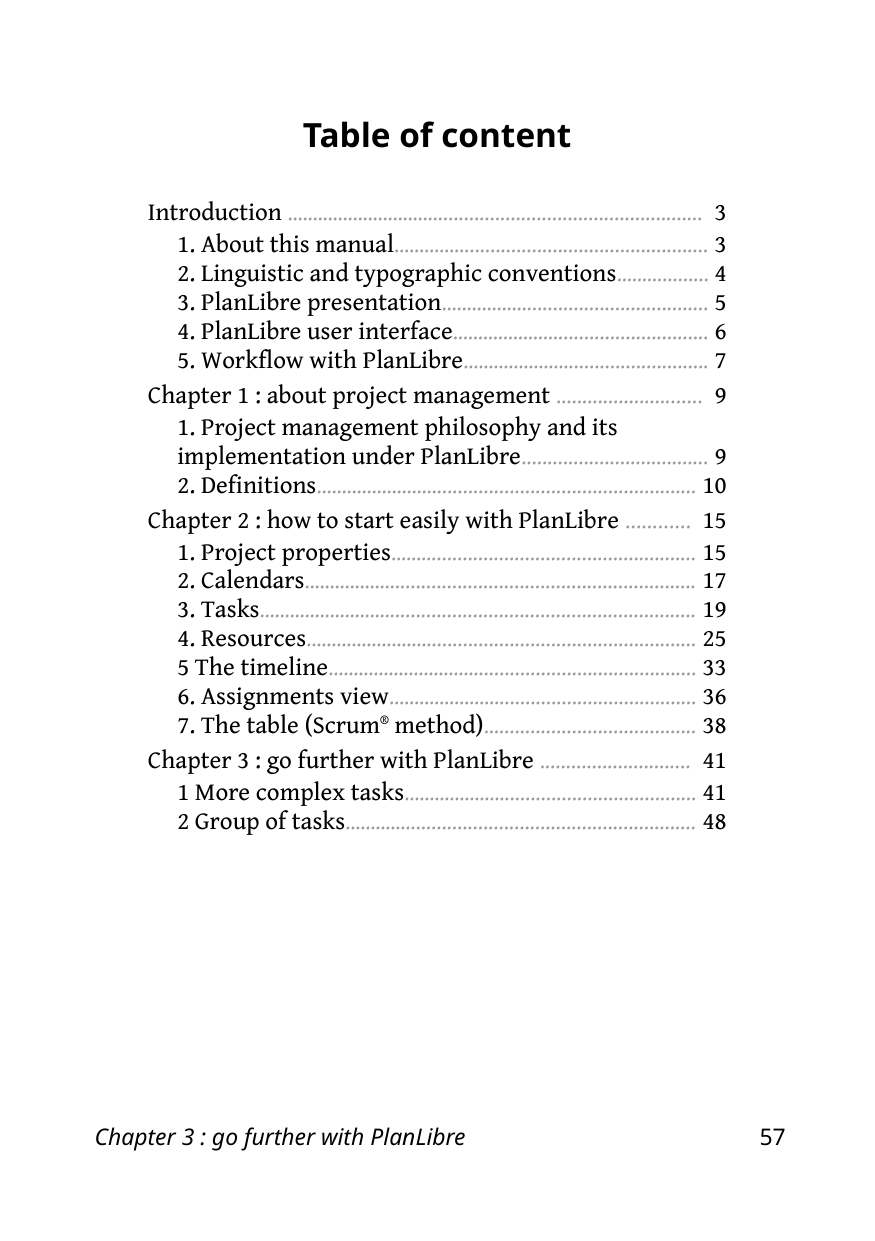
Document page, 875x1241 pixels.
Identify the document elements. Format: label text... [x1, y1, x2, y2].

text 3. Tasks 19 [177, 596, 726, 625]
text 2. Calendars 17 [177, 567, 726, 596]
text 5. Workflow with PlanLibre 7 [177, 347, 726, 376]
text 2. Definitions 10 [177, 471, 726, 500]
text 2 Group of tasks 48 [177, 808, 726, 837]
text 1. Project management philosophy and its implementation under PlanLibre 9 [177, 413, 726, 471]
text 7. The table (Scrum® method) 38 [177, 712, 726, 741]
text Chapter 1 : about project management 9 [148, 382, 726, 411]
text 6. Assignments view 36 [177, 683, 726, 712]
text 3. PlanLibre presentation 5 [177, 289, 726, 318]
text 1. Project properties 15 [177, 538, 726, 567]
text Chapter 3 : go further with PlanLibre 41 [148, 747, 726, 776]
text 1. About this manual 3 [177, 231, 726, 260]
text 4. Resources 25 [177, 625, 726, 654]
text 2. Linguistic and typographic conventions 4 [177, 260, 726, 289]
subtitle Table of content [88, 112, 786, 158]
text Chapter 2 : how to start easily with PlanLibre 15 [148, 506, 726, 535]
text 5 The timeline 33 [177, 654, 726, 683]
text 1 More complex tasks 41 [177, 779, 726, 808]
text 4. PlanLibre user interface 6 [177, 318, 726, 347]
text Introduction 3 [148, 199, 726, 228]
